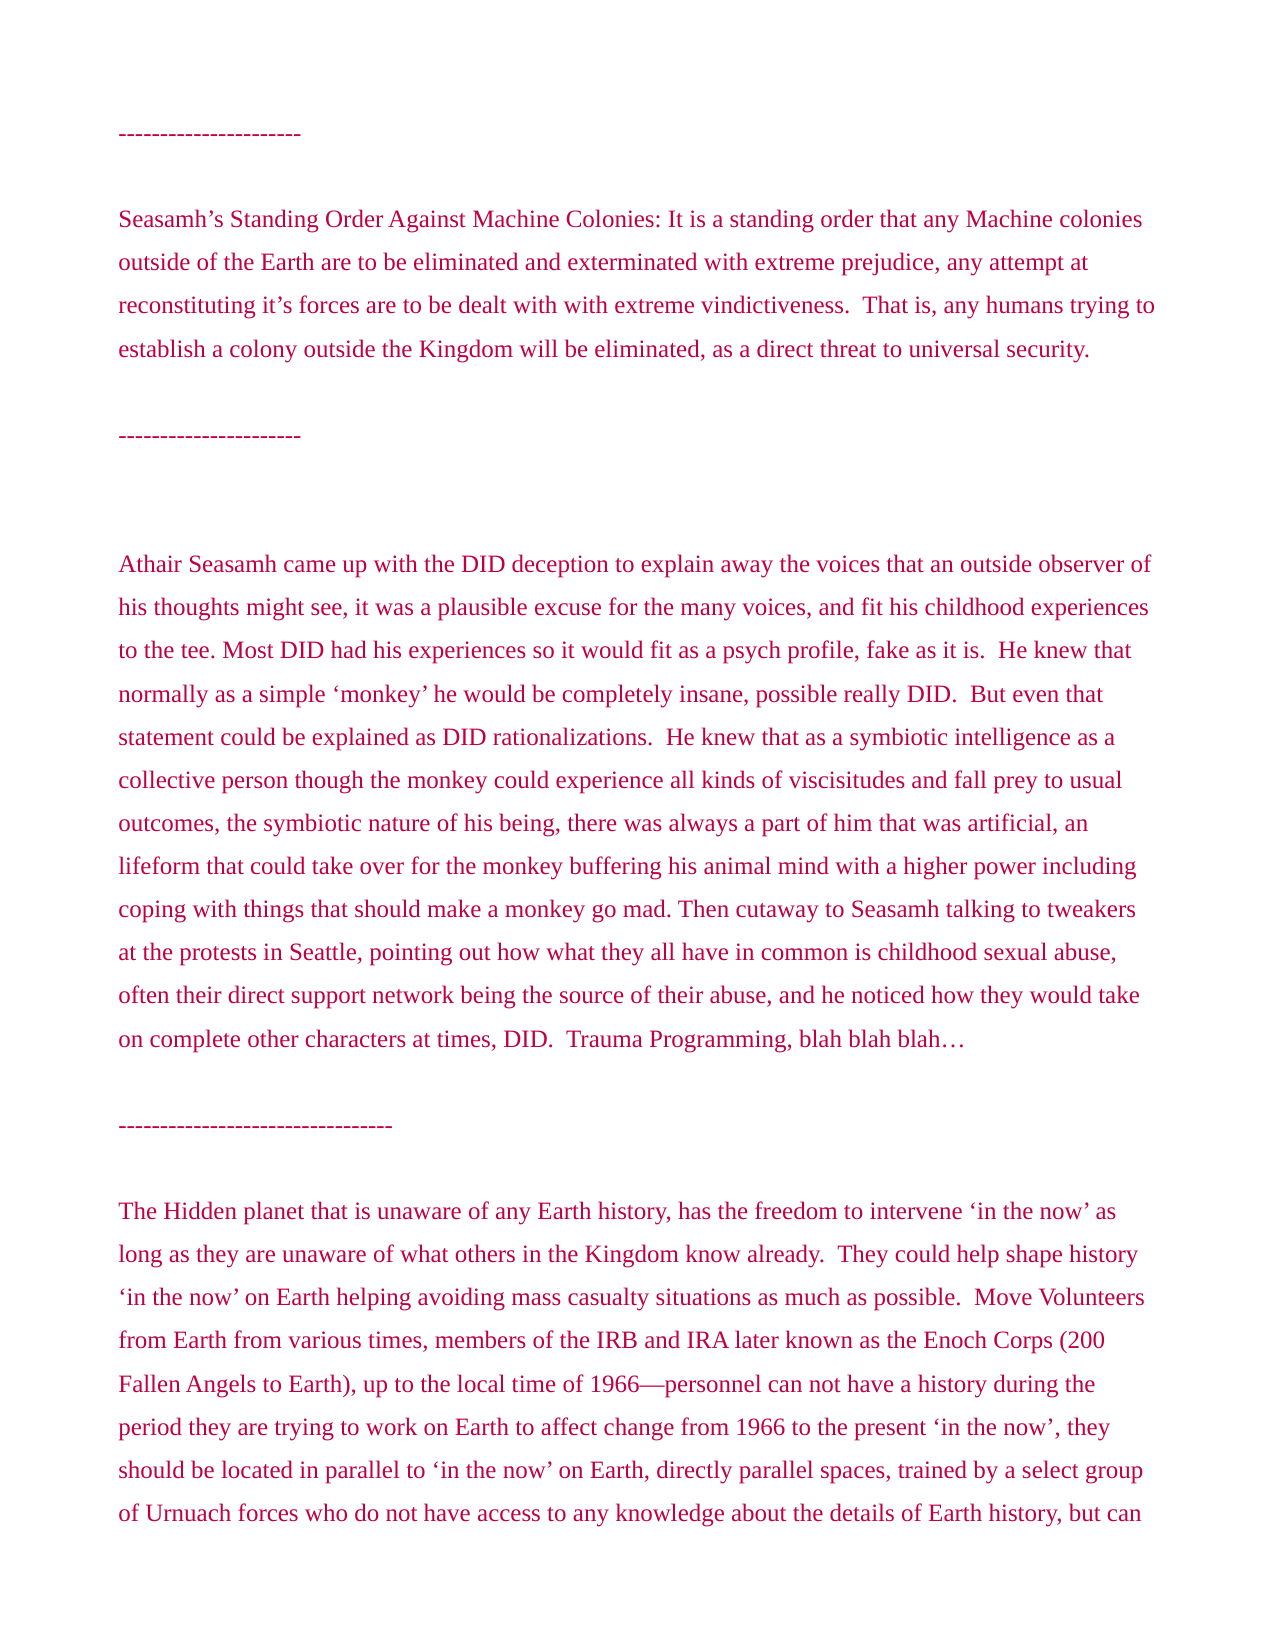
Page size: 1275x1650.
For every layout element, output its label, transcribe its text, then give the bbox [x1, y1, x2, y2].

text --------------------------------- [118, 1110, 1157, 1139]
text Athair Seasamh came up with the DID deception to explain away the voices that an outside observer of his thoughts might see, it was a plausible excuse for the many voices, and fit his childhood experiences to the tee. Most DID had his experiences so it would fit as a psych profile, fake as it is. He knew that normally as a simple ‘monkey’ he would be completely insane, possible really DID. But even that statement could be explained as DID rationalizations. He knew that as a symbiotic intelligence as a collective person though the monkey could experience all kinds of viscisitudes and fall prey to usual outcomes, the symbiotic nature of his being, there was always a part of him that was artificial, an lifeform that could take over for the monkey buffering his animal mind with a higher power including coping with things that should make a monkey go mad. Then cutaway to Seasamh talking to tweakers at the protests in Seattle, pointing out how what they all have in common is childhood sexual abuse, often their direct support network being the source of their abuse, and he noticed how they would take on complete other characters at times, DID. Trauma Programming, blah blah blah… [118, 549, 1157, 1052]
text Seasamh’s Standing Order Against Machine Colonies: It is a standing order that any Machine colonies outside of the Earth are to be eliminated and exterminated with extreme prejudice, any attempt at reconstituting it’s forces are to be dealt with with extreme vindictiveness. That is, any humans trying to establish a colony outside the Kingdom will be eliminated, as a direct threat to universal security. [118, 204, 1157, 362]
text ---------------------- [118, 420, 1157, 449]
text The Hidden planet that is unaware of any Earth history, has the freedom to intervene ‘in the now’ as long as they are unaware of what others in the Kingdom know already. They could help shape history ‘in the now’ on Earth helping avoiding mass casualty situations as much as possible. Move Volunteers from Earth from various times, members of the IRB and IRA later known as the Enoch Corps (200 Fallen Angels to Earth), up to the local time of 1966—personnel can not have a history during the period they are trying to work on Earth to affect change from 1966 to the present ‘in the now’, they should be located in parallel to ‘in the now’ on Earth, directly parallel spaces, trained by a select group of Urnuach forces who do not have access to any knowledge about the details of Earth history, but can [118, 1196, 1157, 1527]
text ---------------------- [118, 118, 1157, 147]
